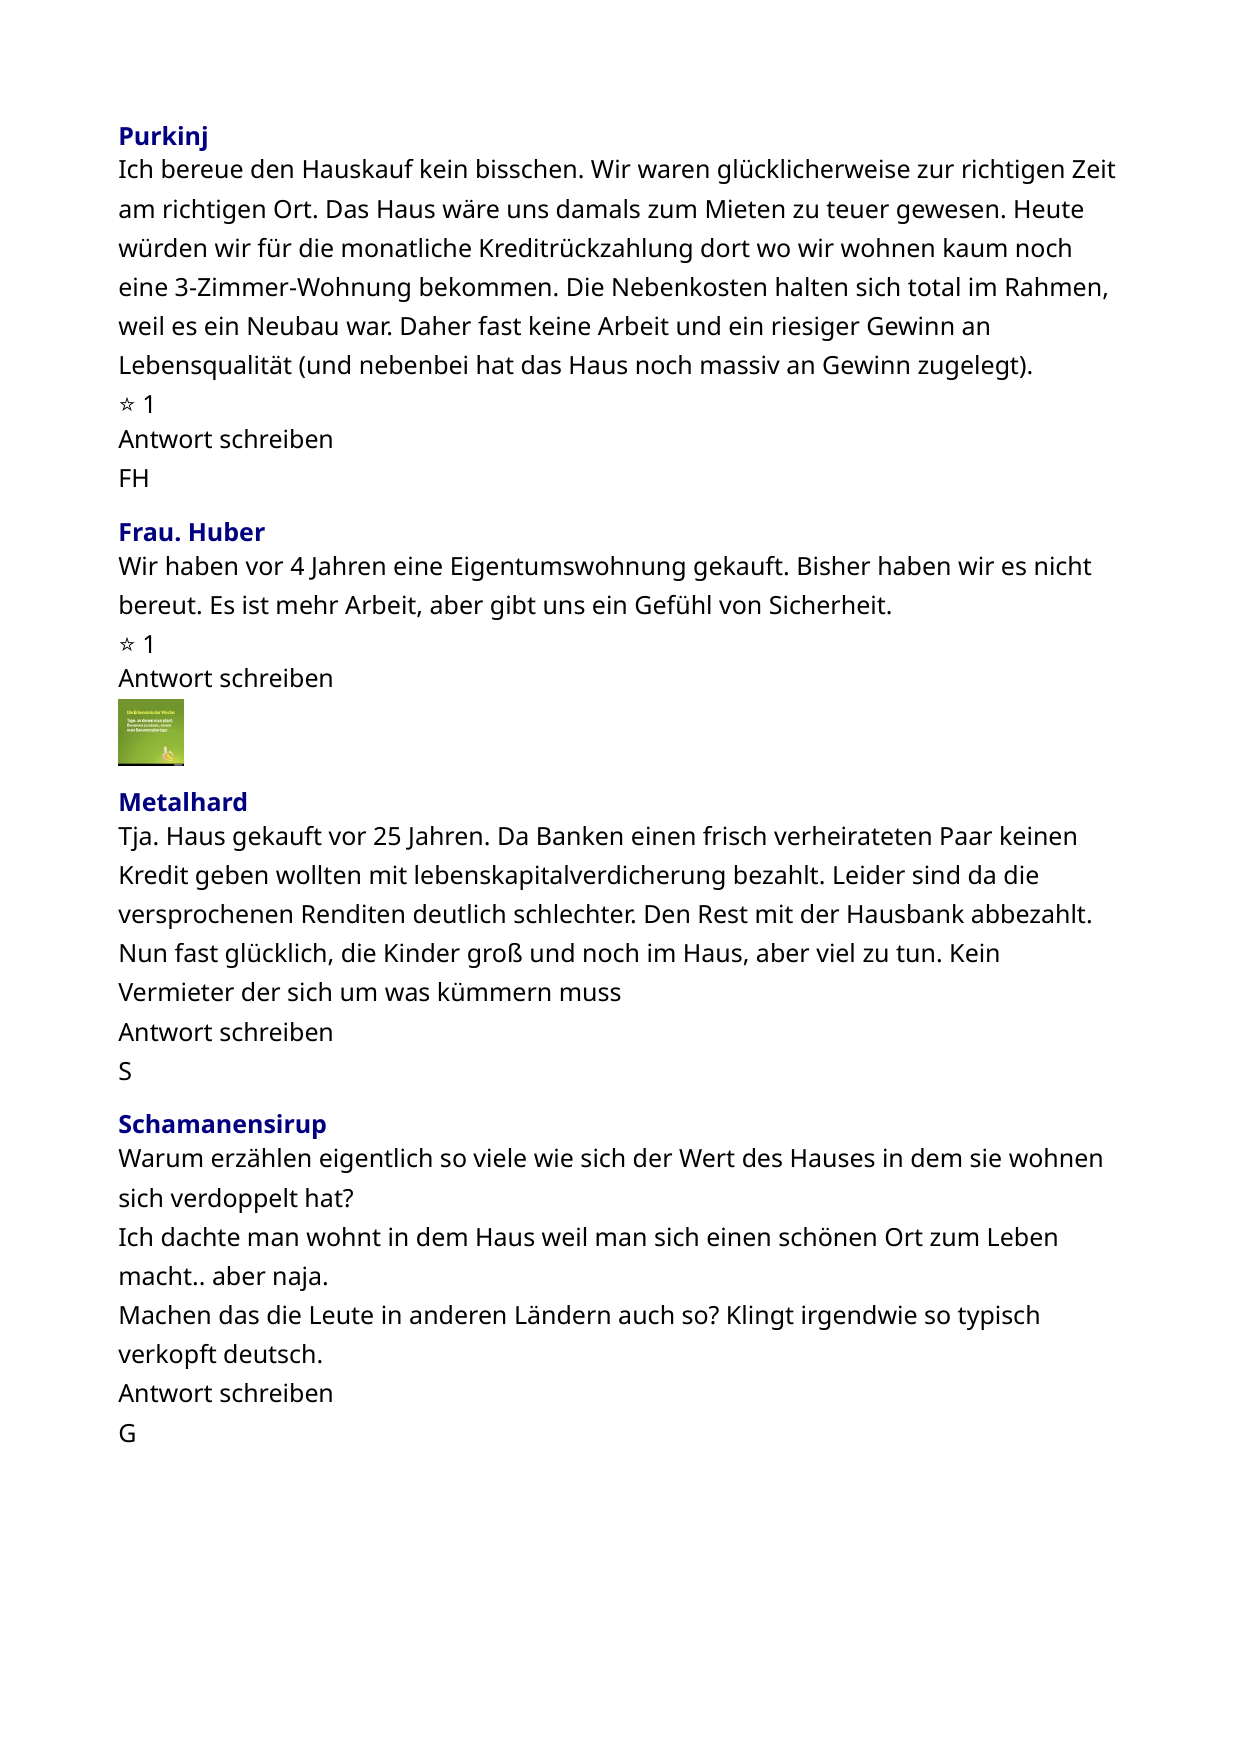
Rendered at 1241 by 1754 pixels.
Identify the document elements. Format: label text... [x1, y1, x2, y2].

text Antwort schreiben [118, 1376, 1122, 1410]
text ⭐️ 1 [118, 387, 1122, 421]
text Antwort schreiben [118, 1014, 1122, 1048]
picture [118, 699, 184, 766]
text Ich bereue den Hauskauf kein bisschen. Wir waren glücklicherweise zur richtigen Zeit am richtigen Ort. Das Haus wäre uns damals zum Mieten zu teuer gewesen. Heute würden wir für die monatliche Kreditrückzahlung dort wo wir wohnen kaum noch eine 3-Zimmer-Wohnung bekommen. Die Nebenkosten halten sich total im Rahmen, weil es ein Neubau war. Daher fast keine Arbeit und ein riesiger Gewinn an Lebensqualität (und nebenbei hat das Haus noch massiv an Gewinn zugelegt). [118, 152, 1122, 382]
subtitle Frau. Huber [118, 514, 1122, 548]
text Wir haben vor 4 Jahren eine Eigentumswohnung gekauft. Bisher haben wir es nicht bereut. Es ist mehr Arbeit, aber gibt uns ein Gefühl von Sicherheit. [118, 548, 1122, 621]
text G [118, 1415, 1122, 1449]
text Warum erzählen eigentlich so viele wie sich der Wert des Hauses in dem sie wohnen sich verdoppelt hat? [118, 1141, 1122, 1214]
text S [118, 1053, 1122, 1087]
subtitle Purkinj [118, 118, 1122, 152]
text Tja. Haus gekauft vor 25 Jahren. Da Banken einen frisch verheirateten Paar keinen Kredit geben wollten mit lebenskapitalverdicherung bezahlt. Leider sind da die versprochenen Renditen deutlich schlechter. Den Rest mit der Hausbank abbezahlt. Nun fast glücklich, die Kinder groß und noch im Haus, aber viel zu tun. Kein Vermieter der sich um was kümmern muss [118, 818, 1122, 1009]
text Ich dachte man wohnt in dem Haus weil man sich einen schönen Ort zum Leben macht.. aber naja. [118, 1219, 1122, 1293]
text FH [118, 460, 1122, 494]
subtitle Metalhard [118, 784, 1122, 818]
subtitle Schamanensirup [118, 1107, 1122, 1141]
text ⭐️ 1 [118, 627, 1122, 661]
text Machen das die Leute in anderen Ländern auch so? Klingt irgendwie so typisch verkopft deutsch. [118, 1298, 1122, 1371]
text Antwort schreiben [118, 421, 1122, 455]
text Antwort schreiben [118, 661, 1122, 695]
